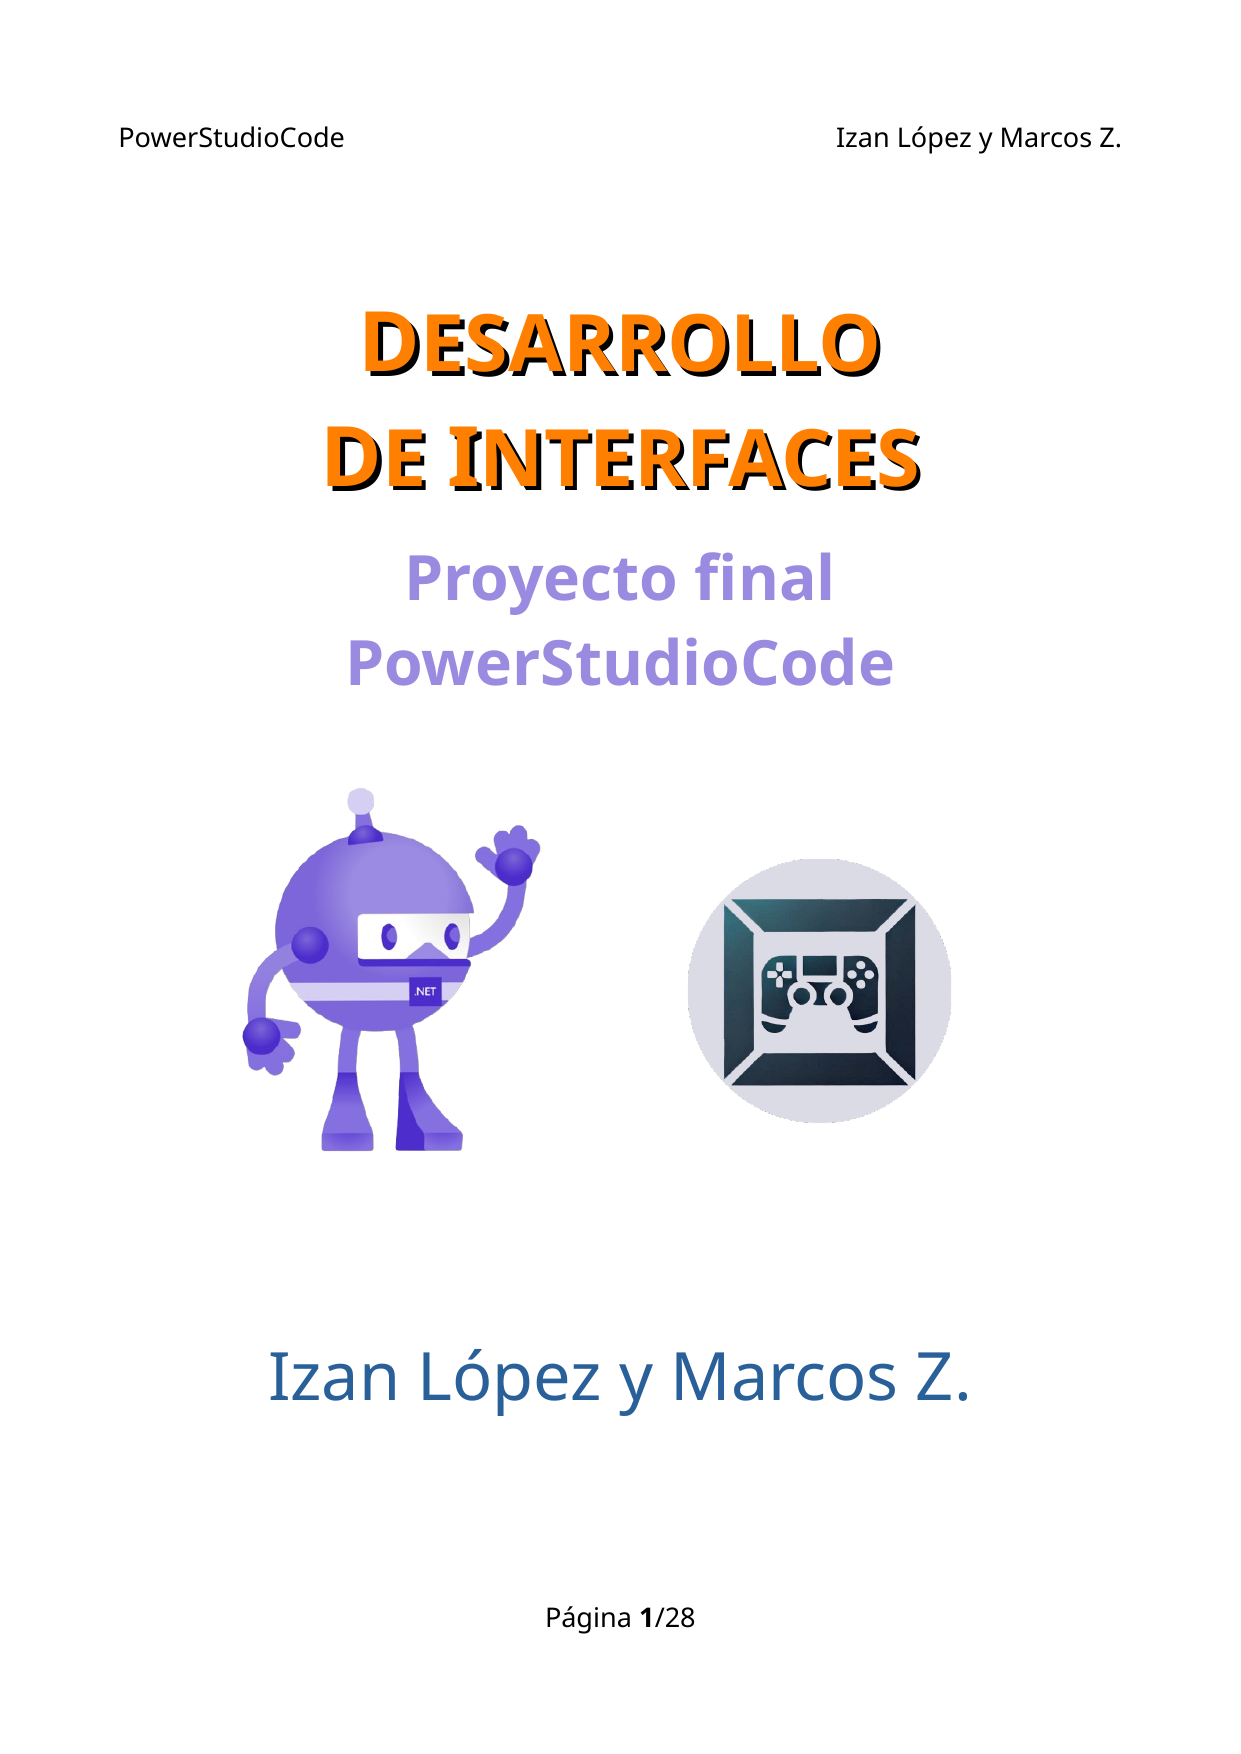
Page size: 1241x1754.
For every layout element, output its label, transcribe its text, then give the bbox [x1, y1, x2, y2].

text Proyecto final [118, 534, 1122, 619]
text Izan López y Marcos Z. [118, 1329, 1122, 1420]
text DESARROLLO [118, 278, 1122, 397]
picture [687, 859, 952, 1123]
text DE INTERFACES [118, 397, 1122, 511]
text PowerStudioCode [118, 619, 1122, 704]
picture [213, 776, 575, 1171]
